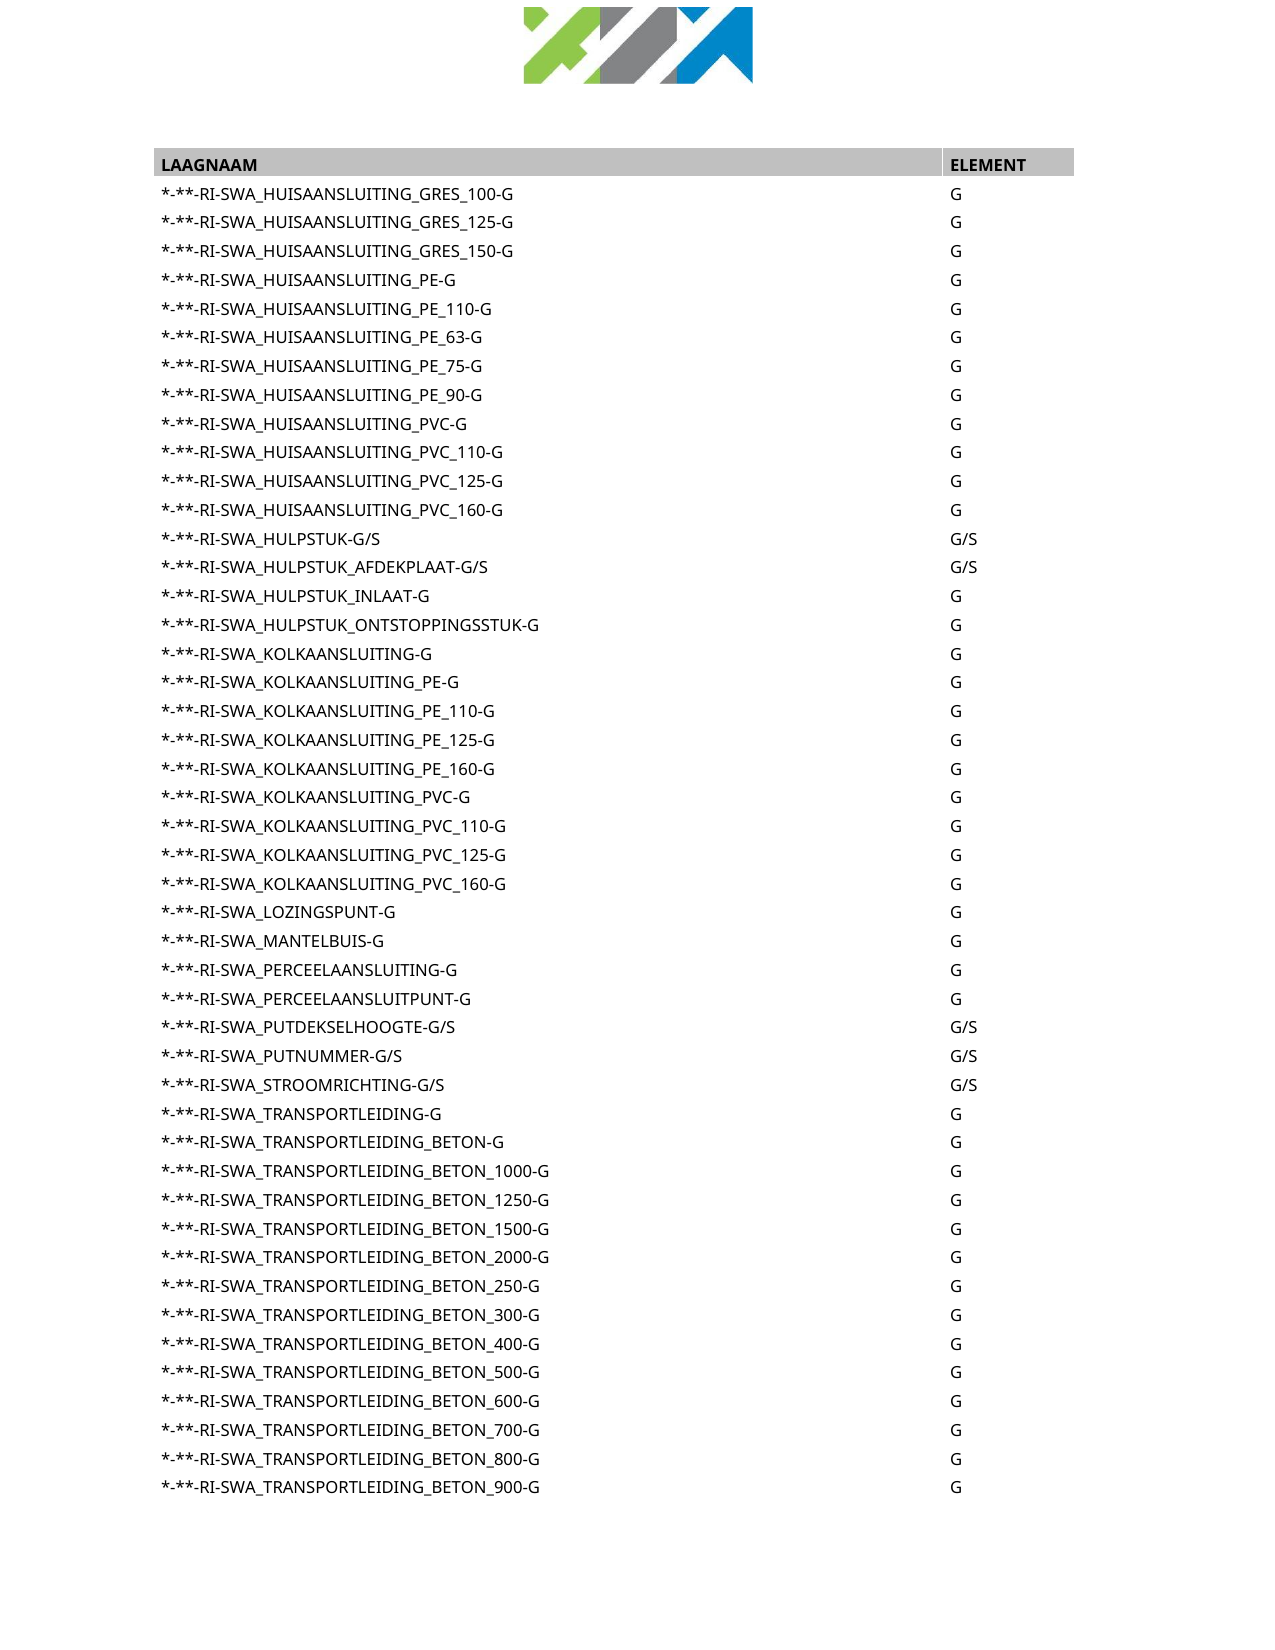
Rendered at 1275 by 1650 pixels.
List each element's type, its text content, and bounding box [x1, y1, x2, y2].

table_cell G [943, 378, 1074, 406]
table_cell *-**-RI-SWA_KOLKAANSLUITING_PE-G [154, 665, 942, 694]
table_cell G [943, 320, 1074, 349]
table_cell G [943, 1413, 1074, 1441]
table_cell G [943, 636, 1074, 665]
table_cell G [943, 464, 1074, 493]
table_cell *-**-RI-SWA_TRANSPORTLEIDING_BETON_400-G [154, 1326, 942, 1355]
table_cell *-**-RI-SWA_TRANSPORTLEIDING_BETON_700-G [154, 1413, 942, 1441]
table_cell G [943, 176, 1074, 205]
table_cell G [943, 953, 1074, 981]
table_cell G [943, 608, 1074, 636]
table_cell G [943, 866, 1074, 895]
table_cell *-**-RI-SWA_HUISAANSLUITING_PE_90-G [154, 378, 942, 406]
table_cell *-**-RI-SWA_TRANSPORTLEIDING_BETON_1000-G [154, 1154, 942, 1183]
table_cell *-**-RI-SWA_HUISAANSLUITING_GRES_125-G [154, 205, 942, 234]
table_cell G [943, 723, 1074, 751]
table_cell G [943, 406, 1074, 435]
table_cell *-**-RI-SWA_HULPSTUK_AFDEKPLAAT-G/S [154, 550, 942, 579]
table_cell G [943, 809, 1074, 838]
table_cell *-**-RI-SWA_KOLKAANSLUITING_PVC_125-G [154, 838, 942, 866]
table_cell *-**-RI-SWA_HUISAANSLUITING_PVC_160-G [154, 493, 942, 521]
table_cell G [943, 1211, 1074, 1240]
table_cell G [943, 1326, 1074, 1355]
table_cell *-**-RI-SWA_TRANSPORTLEIDING_BETON_2000-G [154, 1240, 942, 1269]
table_cell G/S [943, 1039, 1074, 1068]
table_cell G [943, 838, 1074, 866]
table_cell G [943, 924, 1074, 953]
table_cell G [943, 291, 1074, 320]
table_cell *-**-RI-SWA_TRANSPORTLEIDING_BETON_900-G [154, 1470, 942, 1499]
table_cell *-**-RI-SWA_HUISAANSLUITING_GRES_150-G [154, 234, 942, 263]
table_cell G [943, 780, 1074, 809]
table_cell G [943, 1269, 1074, 1298]
table_cell *-**-RI-SWA_MANTELBUIS-G [154, 924, 942, 953]
table_cell *-**-RI-SWA_TRANSPORTLEIDING_BETON_1250-G [154, 1183, 942, 1211]
table_cell *-**-RI-SWA_KOLKAANSLUITING_PE_110-G [154, 694, 942, 723]
table_cell *-**-RI-SWA_HUISAANSLUITING_PVC_110-G [154, 435, 942, 464]
table_cell G [943, 435, 1074, 464]
table_cell *-**-RI-SWA_TRANSPORTLEIDING-G [154, 1096, 942, 1125]
table_cell *-**-RI-SWA_HUISAANSLUITING_GRES_100-G [154, 176, 942, 205]
table_cell G [943, 1355, 1074, 1384]
table_cell *-**-RI-SWA_PERCEELAANSLUITING-G [154, 953, 942, 981]
table_cell *-**-RI-SWA_HUISAANSLUITING_PVC-G [154, 406, 942, 435]
table_cell *-**-RI-SWA_HULPSTUK_ONTSTOPPINGSSTUK-G [154, 608, 942, 636]
table_cell G [943, 694, 1074, 723]
table_cell *-**-RI-SWA_HULPSTUK_INLAAT-G [154, 579, 942, 608]
table_cell *-**-RI-SWA_KOLKAANSLUITING_PE_125-G [154, 723, 942, 751]
table_cell *-**-RI-SWA_PUTNUMMER-G/S [154, 1039, 942, 1068]
table_cell *-**-RI-SWA_TRANSPORTLEIDING_BETON_300-G [154, 1298, 942, 1326]
table_cell *-**-RI-SWA_TRANSPORTLEIDING_BETON_250-G [154, 1269, 942, 1298]
table_cell G [943, 751, 1074, 780]
table_cell G [943, 1183, 1074, 1211]
table_cell *-**-RI-SWA_PUTDEKSELHOOGTE-G/S [154, 1010, 942, 1039]
table_cell G [943, 981, 1074, 1010]
table_cell G [943, 1441, 1074, 1470]
table_cell G [943, 1240, 1074, 1269]
table_cell *-**-RI-SWA_LOZINGSPUNT-G [154, 895, 942, 924]
table_cell *-**-RI-SWA_TRANSPORTLEIDING_BETON-G [154, 1125, 942, 1154]
table_cell *-**-RI-SWA_KOLKAANSLUITING_PVC-G [154, 780, 942, 809]
table_cell G [943, 895, 1074, 924]
table_cell G [943, 1096, 1074, 1125]
table_cell G/S [943, 1068, 1074, 1096]
table_cell *-**-RI-SWA_STROOMRICHTING-G/S [154, 1068, 942, 1096]
table_cell G [943, 234, 1074, 263]
table_cell *-**-RI-SWA_TRANSPORTLEIDING_BETON_800-G [154, 1441, 942, 1470]
table_cell *-**-RI-SWA_KOLKAANSLUITING_PVC_110-G [154, 809, 942, 838]
table_cell *-**-RI-SWA_HULPSTUK-G/S [154, 521, 942, 550]
table_cell G [943, 1154, 1074, 1183]
table_cell *-**-RI-SWA_KOLKAANSLUITING_PE_160-G [154, 751, 942, 780]
table_cell G/S [943, 521, 1074, 550]
table_cell *-**-RI-SWA_HUISAANSLUITING_PE_63-G [154, 320, 942, 349]
table_cell *-**-RI-SWA_HUISAANSLUITING_PE_75-G [154, 349, 942, 378]
table_cell G [943, 263, 1074, 291]
table_cell G [943, 493, 1074, 521]
table_cell G/S [943, 1010, 1074, 1039]
table_cell *-**-RI-SWA_KOLKAANSLUITING-G [154, 636, 942, 665]
table_cell G [943, 1298, 1074, 1326]
table_cell G [943, 665, 1074, 694]
table_cell G [943, 579, 1074, 608]
table_header LAAGNAAM [154, 148, 942, 176]
table_header ELEMENT [943, 148, 1074, 176]
table_cell *-**-RI-SWA_PERCEELAANSLUITPUNT-G [154, 981, 942, 1010]
table_cell *-**-RI-SWA_TRANSPORTLEIDING_BETON_600-G [154, 1384, 942, 1413]
table_cell *-**-RI-SWA_TRANSPORTLEIDING_BETON_500-G [154, 1355, 942, 1384]
table_cell G [943, 1125, 1074, 1154]
table_cell G [943, 205, 1074, 234]
table_cell *-**-RI-SWA_HUISAANSLUITING_PVC_125-G [154, 464, 942, 493]
table_cell G [943, 349, 1074, 378]
table_cell *-**-RI-SWA_TRANSPORTLEIDING_BETON_1500-G [154, 1211, 942, 1240]
table_cell G [943, 1470, 1074, 1499]
table_cell *-**-RI-SWA_HUISAANSLUITING_PE-G [154, 263, 942, 291]
table_cell *-**-RI-SWA_KOLKAANSLUITING_PVC_160-G [154, 866, 942, 895]
table_cell *-**-RI-SWA_HUISAANSLUITING_PE_110-G [154, 291, 942, 320]
table_cell G [943, 1384, 1074, 1413]
table_cell G/S [943, 550, 1074, 579]
